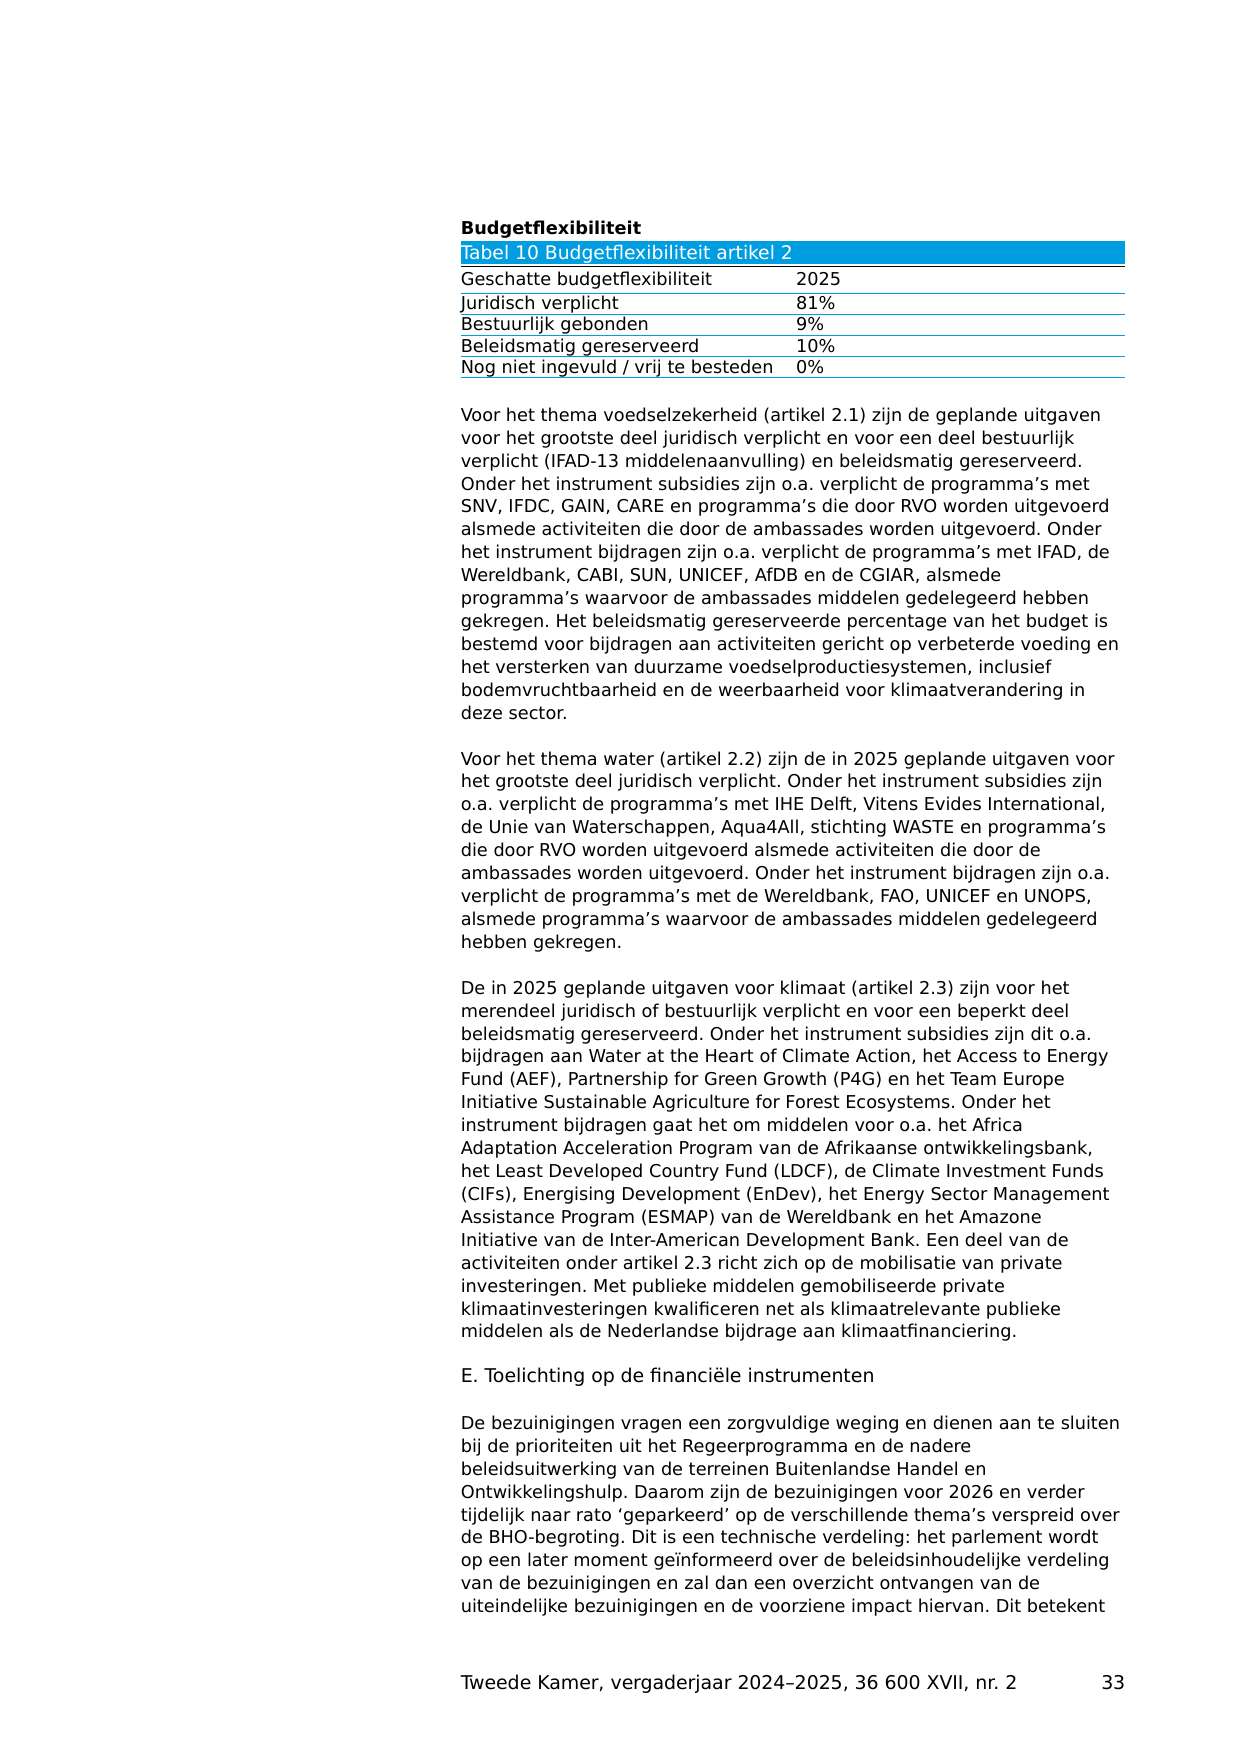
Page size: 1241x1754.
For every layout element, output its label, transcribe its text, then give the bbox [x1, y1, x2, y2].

table_cell 10% [793, 336, 1125, 356]
table_cell 2025 [793, 267, 1125, 293]
table_cell 0% [793, 357, 1125, 377]
table_cell Bestuurlijk gebonden [461, 315, 793, 335]
text Voor het thema voedselzekerheid (artikel 2.1) zijn de geplande uitgaven voor het grootste deel juridisch verplicht en voor een deel bestuurlijk verplicht (IFAD-13 middelenaanvulling) en beleidsmatig gereserveerd. Onder het instrument subsidies zijn o.a. verplicht de programma’s met SNV, IFDC, GAIN, CARE en programma’s die door RVO worden uitgevoerd alsmede activiteiten die door de ambassades worden uitgevoerd. Onder het instrument bijdragen zijn o.a. verplicht de programma’s met IFAD, de Wereldbank, CABI, SUN, UNICEF, AfDB en de CGIAR, alsmede programma’s waarvoor de ambassades middelen gedelegeerd hebben gekregen. Het beleidsmatig gereserveerde percentage van het budget is bestemd voor bijdragen aan activiteiten gericht op verbeterde voeding en het versterken van duurzame voedselproductiesystemen, inclusief bodemvruchtbaarheid en de weerbaarheid voor klimaatverandering in deze sector. [461, 403, 1125, 724]
table_cell Nog niet ingevuld / vrij te besteden [461, 357, 793, 377]
table_cell Geschatte budgetflexibiliteit [461, 267, 793, 293]
text De in 2025 geplande uitgaven voor klimaat (artikel 2.3) zijn voor het merendeel juridisch of bestuurlijk verplicht en voor een beperkt deel beleidsmatig gereserveerd. Onder het instrument subsidies zijn dit o.a. bijdragen aan Water at the Heart of Climate Action, het Access to Energy Fund (AEF), Partnership for Green Growth (P4G) en het Team Europe Initiative Sustainable Agriculture for Forest Ecosystems. Onder het instrument bijdragen gaat het om middelen voor o.a. het Africa Adaptation Acceleration Program van de Afrikaanse ontwikkelingsbank, het Least Developed Country Fund (LDCF), de Climate Investment Funds (CIFs), Energising Development (EnDev), het Energy Sector Management Assistance Program (ESMAP) van de Wereldbank en het Amazone Initiative van de Inter-American Development Bank. Een deel van de activiteiten onder artikel 2.3 richt zich op de mobilisatie van private investeringen. Met publieke middelen gemobiliseerde private klimaatinvesteringen kwalificeren net als klimaatrelevante publieke middelen als de Nederlandse bijdrage aan klimaatfinanciering. [461, 976, 1125, 1342]
title E. Toelichting op de financiële instrumenten [461, 1365, 1125, 1387]
text De bezuinigingen vragen een zorgvuldige weging en dienen aan te sluiten bij de prioriteiten uit het Regeerprogramma en de nadere beleidsuitwerking van de terreinen Buitenlandse Handel en Ontwikkelingshulp. Daarom zijn de bezuinigingen voor 2026 en verder tijdelijk naar rato ‘geparkeerd’ op de verschillende thema’s verspreid over de BHO-begroting. Dit is een technische verdeling: het parlement wordt op een later moment geïnformeerd over de beleidsinhoudelijke verdeling van de bezuinigingen en zal dan een overzicht ontvangen van de uiteindelijke bezuinigingen en de voorziene impact hiervan. Dit betekent [461, 1411, 1125, 1617]
table_cell Beleidsmatig gereserveerd [461, 336, 793, 356]
table_cell 9% [793, 315, 1125, 335]
text Budgetflexibiliteit [461, 216, 1125, 239]
table_cell 81% [793, 294, 1125, 314]
text Voor het thema water (artikel 2.2) zijn de in 2025 geplande uitgaven voor het grootste deel juridisch verplicht. Onder het instrument subsidies zijn o.a. verplicht de programma’s met IHE Delft, Vitens Evides International, de Unie van Waterschappen, Aqua4All, stichting WASTE en programma’s die door RVO worden uitgevoerd alsmede activiteiten die door de ambassades worden uitgevoerd. Onder het instrument bijdragen zijn o.a. verplicht de programma’s met de Wereldbank, FAO, UNICEF en UNOPS, alsmede programma’s waarvoor de ambassades middelen gedelegeerd hebben gekregen. [461, 747, 1125, 953]
table_cell Juridisch verplicht [461, 294, 793, 314]
